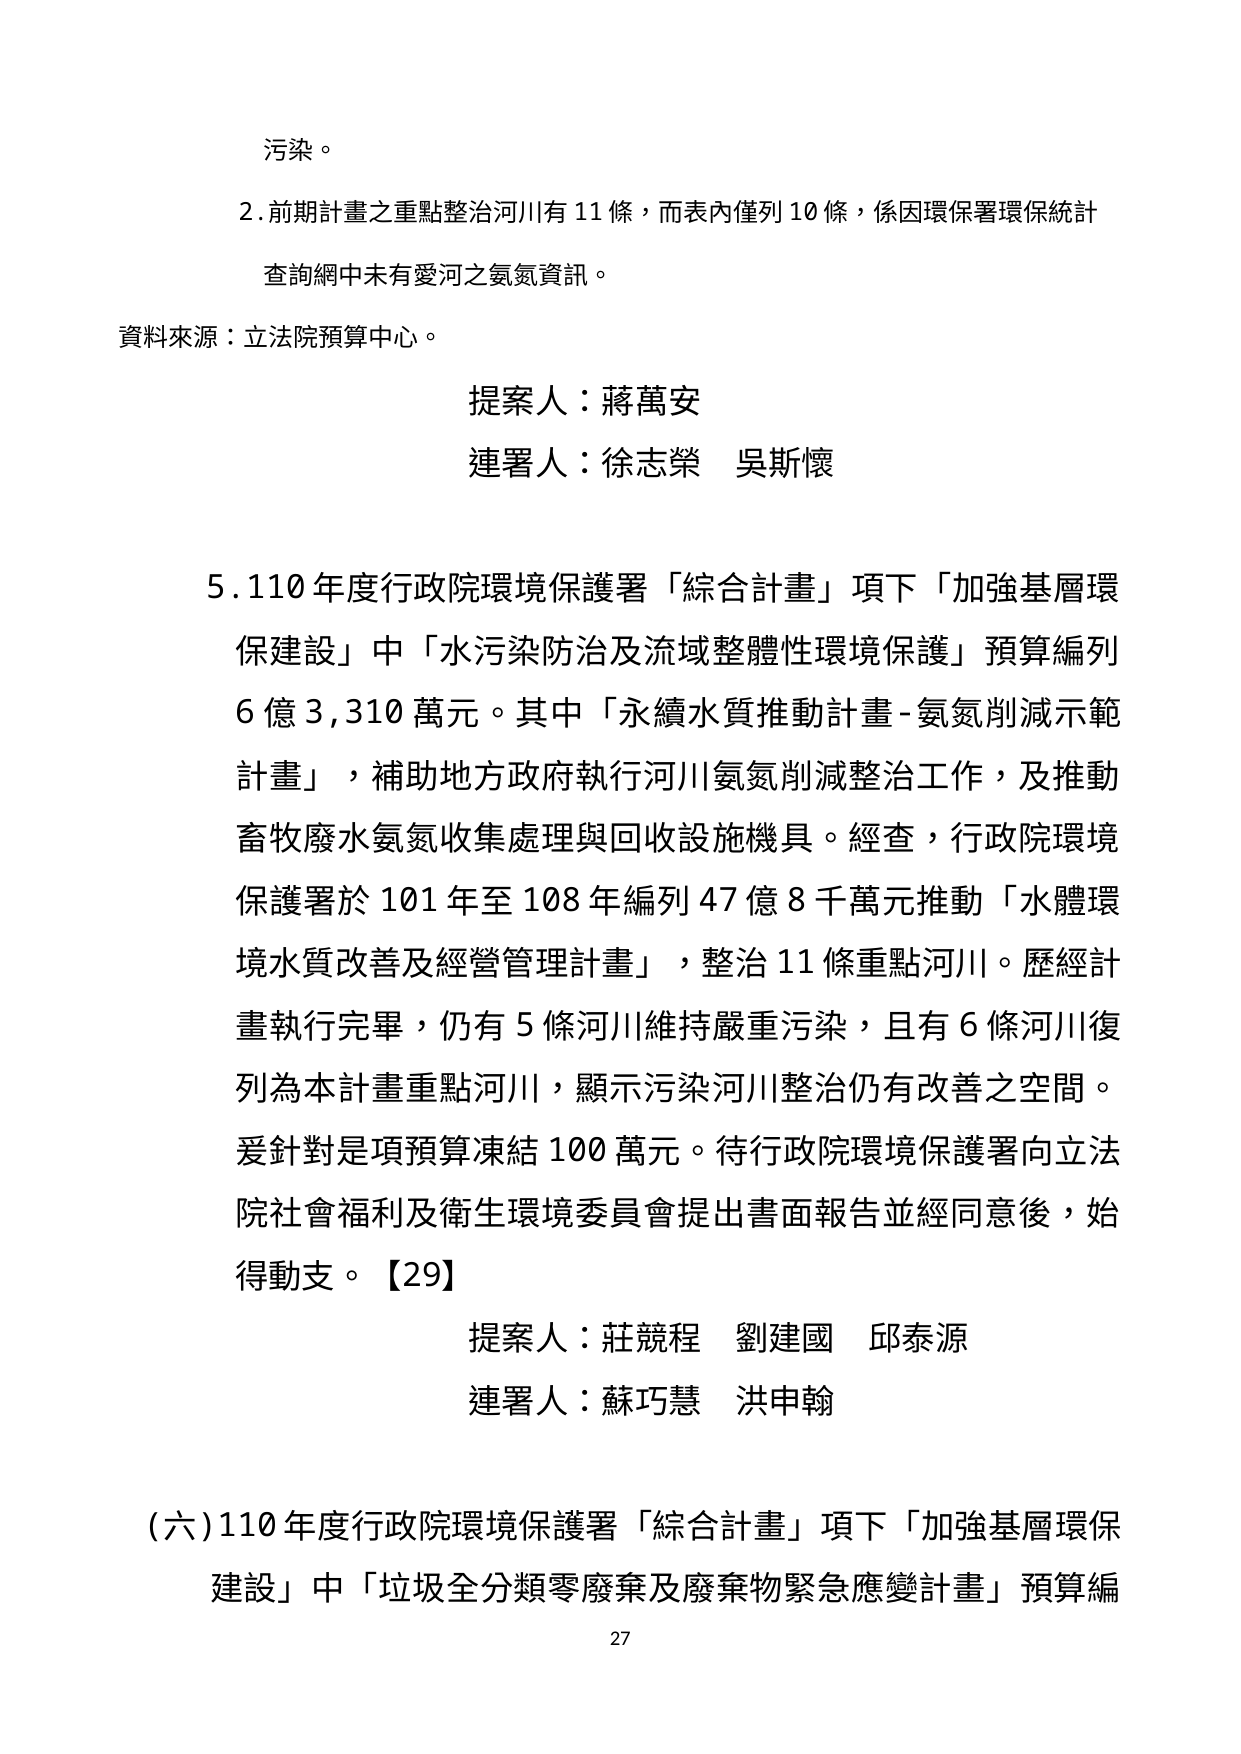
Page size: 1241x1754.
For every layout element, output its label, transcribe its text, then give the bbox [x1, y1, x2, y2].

text 5.110年度行政院環境保護署「綜合計畫」項下「加強基層環保建設」中「水污染防治及流域整體性環境保護」預算編列6億3,310萬元。其中「永續水質推動計畫-氨氮削減示範計畫」，補助地方政府執行河川氨氮削減整治工作，及推動畜牧廢水氨氮收集處理與回收設施機具。經查，行政院環境保護署於101年至108年編列47億8千萬元推動「水體環境水質改善及經營管理計畫」，整治11條重點河川。歷經計畫執行完畢，仍有5條河川維持嚴重污染，且有6條河川復列為本計畫重點河川，顯示污染河川整治仍有改善之空間。爰針對是項預算凍結100萬元。待行政院環境保護署向立法院社會福利及衛生環境委員會提出書面報告並經同意後，始得動支。【29】 [206, 544, 1122, 1294]
text 連署人：徐志榮 吳斯懷 [468, 419, 1122, 482]
text 資料來源：立法院預算中心。 [118, 294, 1122, 357]
text 2.前期計畫之重點整治河川有11條，而表內僅列10條，係因環保署環保統計查詢網中未有愛河之氨氮資訊。 [238, 169, 1122, 294]
text 連署人：蘇巧慧 洪申翰 [468, 1357, 1122, 1419]
text (六)110年度行政院環境保護署「綜合計畫」項下「加強基層環保建設」中「垃圾全分類零廢棄及廢棄物緊急應變計畫」預算編 [143, 1482, 1122, 1607]
text 污染。 [118, 107, 1122, 169]
text 提案人：莊競程 劉建國 邱泰源 [468, 1294, 1122, 1357]
text 提案人：蔣萬安 [468, 357, 1122, 419]
